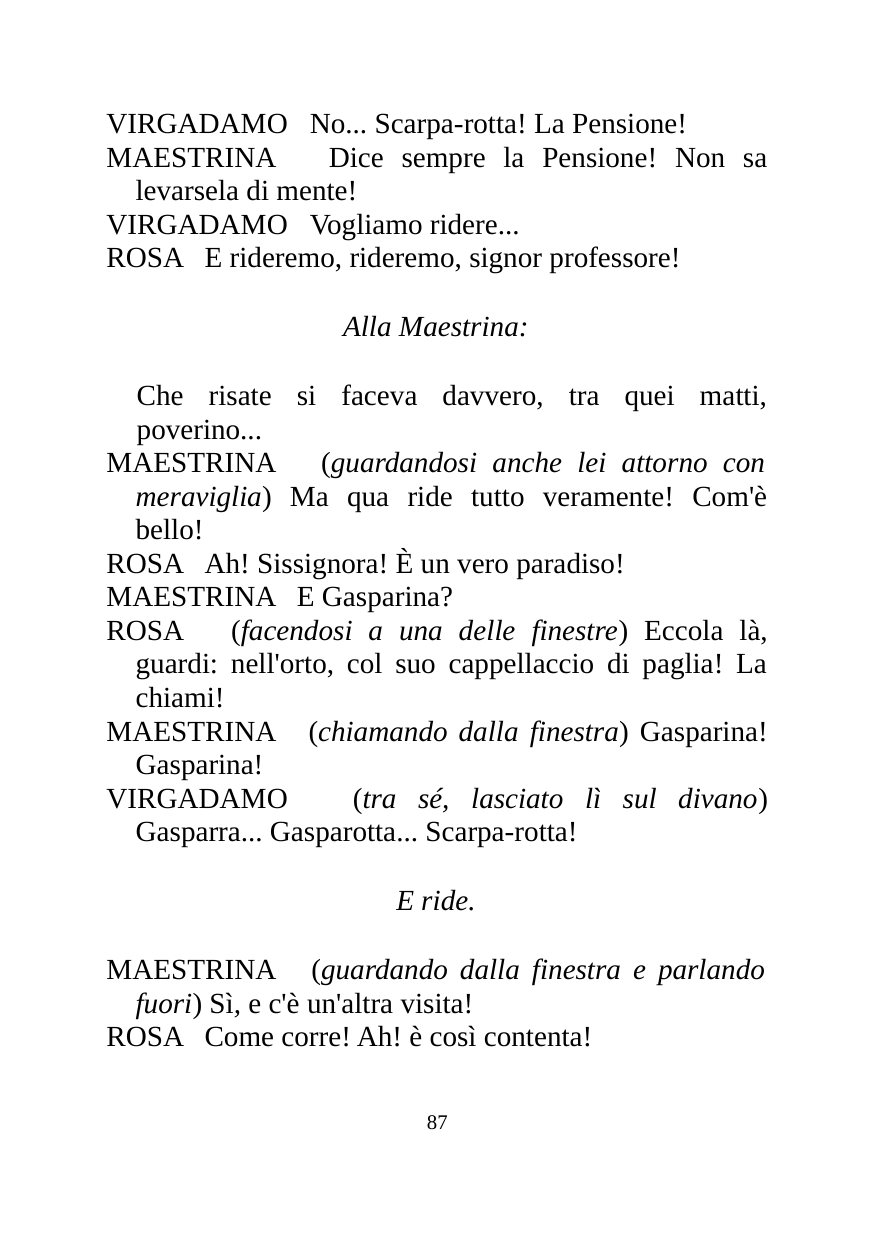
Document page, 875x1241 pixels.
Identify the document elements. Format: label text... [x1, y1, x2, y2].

text VIRGADAMO No... Scarpa-rotta! La Pensione! [106, 106, 768, 140]
text E ride. [106, 883, 768, 917]
text MAESTRINA Dice sempre la Pensione! Non sa levarsela di mente! [106, 140, 768, 207]
text VIRGADAMO (tra sé, lasciato lì sul divano) Gasparra... Gasparotta... Scarpa-rotta! [106, 781, 768, 848]
text MAESTRINA (guardando dalla finestra e parlando fuori) Sì, e c'è un'altra visita! [106, 952, 768, 1019]
text VIRGADAMO Vogliamo ridere... [106, 207, 768, 240]
text ROSA E rideremo, rideremo, signor professore! [106, 240, 768, 274]
text Che risate si faceva davvero, tra quei matti, poverino... [136, 378, 768, 445]
text MAESTRINA (chiamando dalla finestra) Gasparina! Gasparina! [106, 714, 768, 781]
text ROSA Come corre! Ah! è così contenta! [106, 1019, 768, 1053]
text MAESTRINA (guardandosi anche lei attorno con meraviglia) Ma qua ride tutto veramente! Com'è bello! [106, 445, 768, 546]
text ROSA (facendosi a una delle finestre) Eccola là, guardi: nell'orto, col suo cappellaccio di paglia! La chiami! [106, 613, 768, 714]
text ROSA Ah! Sissignora! È un vero paradiso! [106, 546, 768, 579]
text Alla Maestrina: [106, 309, 768, 343]
text MAESTRINA E Gasparina? [106, 579, 768, 613]
